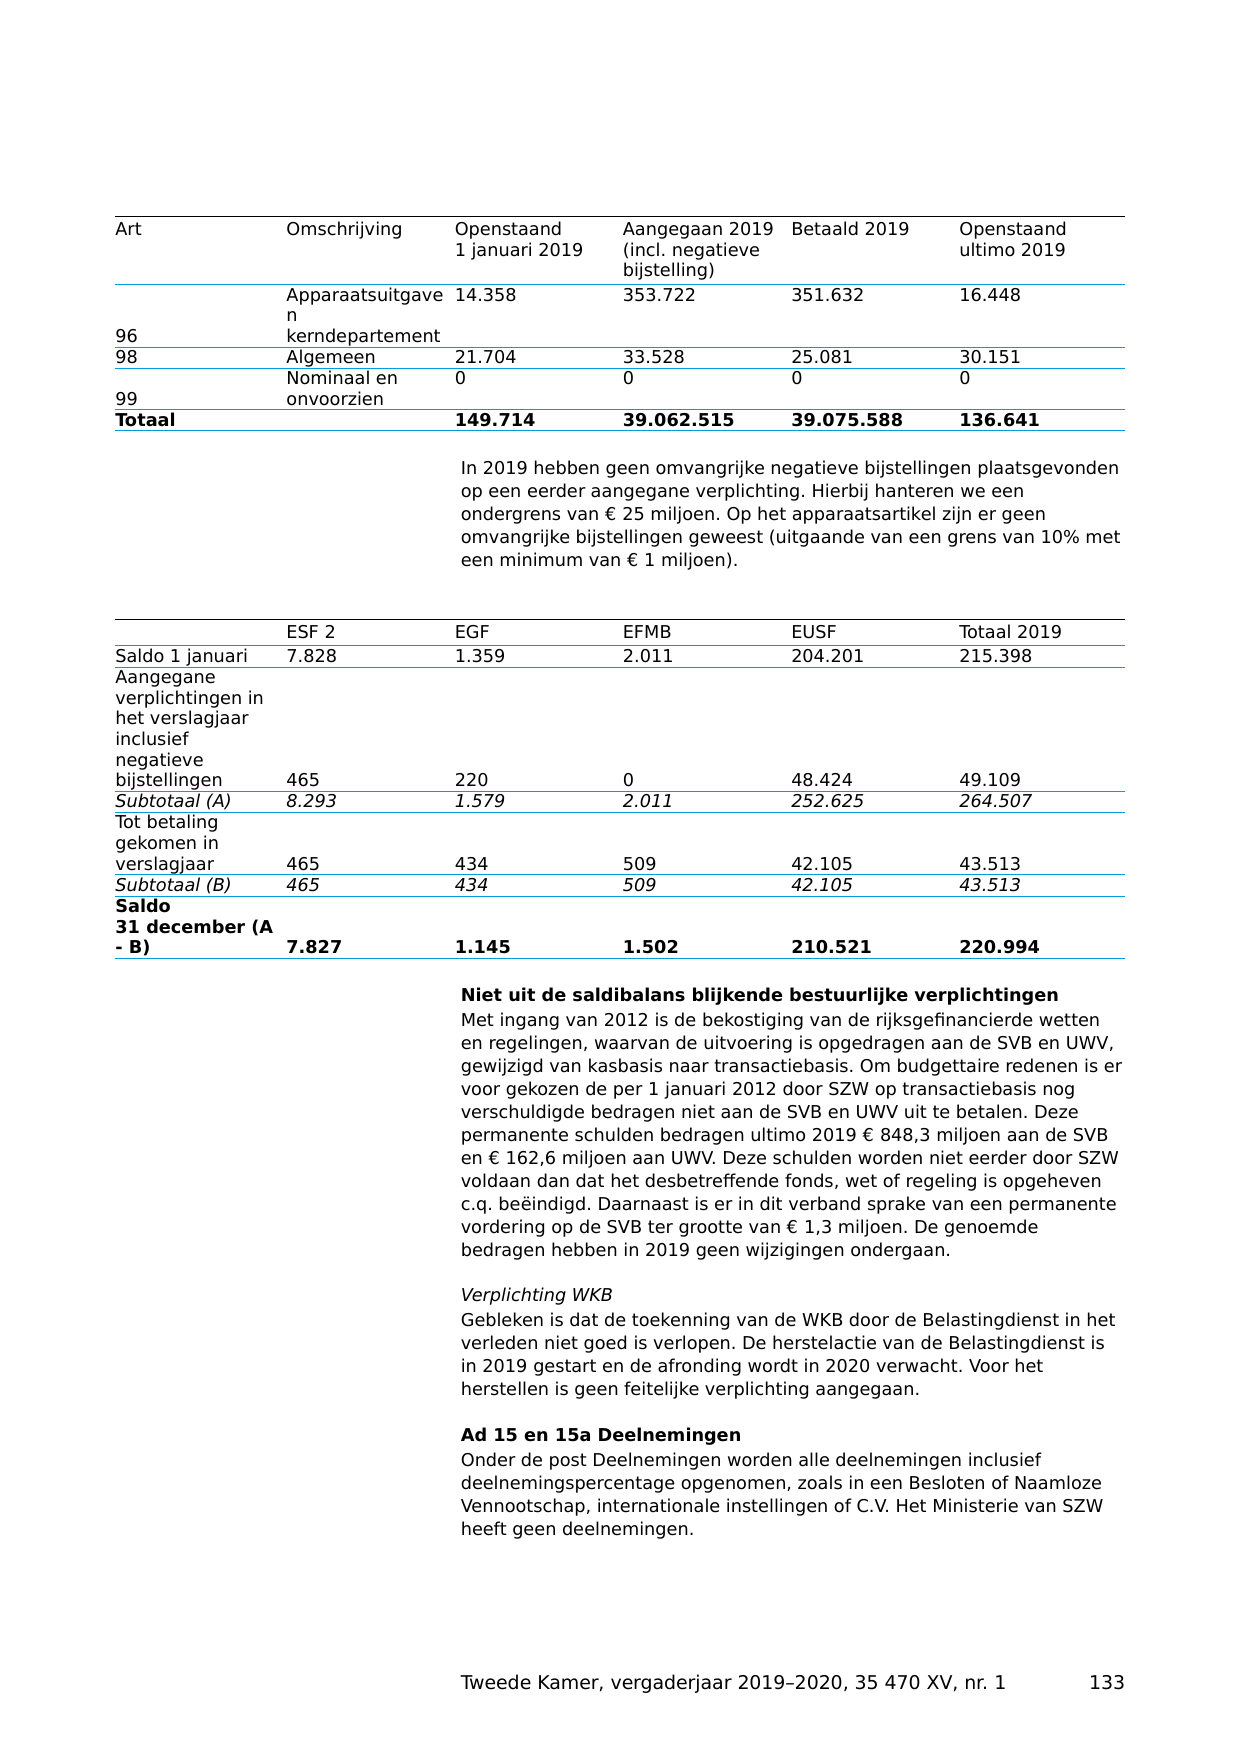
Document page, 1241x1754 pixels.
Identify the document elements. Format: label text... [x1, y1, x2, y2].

table_cell EFMB [620, 620, 788, 645]
table_cell 30.151 [956, 348, 1125, 367]
table_cell Betaald 2019 [788, 217, 956, 284]
table_cell 2.011 [620, 646, 788, 667]
table_cell 0 [452, 369, 620, 409]
table_cell 252.625 [788, 792, 956, 812]
table_cell 16.448 [956, 285, 1125, 346]
table_cell Nominaal en onvoorzien [283, 369, 452, 409]
table_cell Subtotaal (B) [115, 875, 283, 896]
table_cell 1.359 [452, 646, 620, 667]
table_cell 39.075.588 [788, 410, 956, 430]
table_cell 42.105 [788, 875, 956, 896]
table_cell 33.528 [620, 348, 788, 367]
table_cell 465 [283, 813, 452, 874]
table_cell 2.011 [620, 792, 788, 812]
table_cell Totaal 2019 [956, 620, 1125, 645]
table_cell [115, 620, 283, 645]
table_cell 220.994 [956, 897, 1125, 958]
table_cell Saldo 31 december (A - B) [115, 897, 283, 958]
table_cell 39.062.515 [620, 410, 788, 430]
table_cell [283, 410, 452, 430]
table_cell 7.828 [283, 646, 452, 667]
table_cell 21.704 [452, 348, 620, 367]
table_cell 264.507 [956, 792, 1125, 812]
table_cell 434 [452, 875, 620, 896]
table_cell 220 [452, 668, 620, 791]
table_cell Subtotaal (A) [115, 792, 283, 812]
table_header Tabel 108 Andere verplichtingen Ministerie naar artikel (bedragen x € 1.000) [115, 191, 1125, 216]
table_cell 215.398 [956, 646, 1125, 667]
table_cell 0 [956, 369, 1125, 409]
table_cell 25.081 [788, 348, 956, 367]
table_cell 204.201 [788, 646, 956, 667]
table_cell 42.105 [788, 813, 956, 874]
table_cell 465 [283, 875, 452, 896]
table_cell Saldo 1 januari [115, 646, 283, 667]
table_cell 1.579 [452, 792, 620, 812]
table_cell 7.827 [283, 897, 452, 958]
table_header Tabel 109 Andere verplichtingen UVB (bedragen x € 1.000) [115, 594, 1125, 618]
table_cell 1.502 [620, 897, 788, 958]
table_cell 465 [283, 668, 452, 791]
table_cell 43.513 [956, 875, 1125, 896]
table_cell 0 [620, 369, 788, 409]
table_cell 351.632 [788, 285, 956, 346]
table_cell Aangegaan 2019 (incl. negatieve bijstelling) [620, 217, 788, 284]
text Gebleken is dat de toekenning van de WKB door de Belastingdienst in het verleden niet goed is verlopen. De herstelactie van de Belastingdienst is in 2019 gestart en de afronding wordt in 2020 verwacht. Voor het herstellen is geen feitelijke verplichting aangegaan. [461, 1308, 1125, 1400]
table_cell Algemeen [283, 348, 452, 367]
table_cell EUSF [788, 620, 956, 645]
text Niet uit de saldibalans blijkende bestuurlijke verplichtingen [461, 983, 1125, 1006]
table_cell 14.358 [452, 285, 620, 346]
table_cell 136.641 [956, 410, 1125, 430]
table_cell 149.714 [452, 410, 620, 430]
table_cell 99 [115, 369, 283, 409]
table_cell 509 [620, 813, 788, 874]
table_cell 43.513 [956, 813, 1125, 874]
table_cell Openstaand ultimo 2019 [956, 217, 1125, 284]
table_cell Totaal [115, 410, 283, 430]
text Verplichting WKB [461, 1283, 1125, 1306]
text Ad 15 en 15a Deelnemingen [461, 1423, 1125, 1446]
table_cell 0 [620, 668, 788, 791]
table_cell Art [115, 217, 283, 284]
table_cell 0 [788, 369, 956, 409]
table_cell ESF 2 [283, 620, 452, 645]
table_cell Aangegane verplichtingen in het verslagjaar inclusief negatieve bijstellingen [115, 668, 283, 791]
text Onder de post Deelnemingen worden alle deelnemingen inclusief deelnemingspercentage opgenomen, zoals in een Besloten of Naamloze Vennootschap, internationale instellingen of C.V. Het Ministerie van SZW heeft geen deelnemingen. [461, 1448, 1125, 1540]
table_cell Openstaand 1 januari 2019 [452, 217, 620, 284]
table_cell EGF [452, 620, 620, 645]
table_cell 48.424 [788, 668, 956, 791]
table_cell 509 [620, 875, 788, 896]
table_cell Apparaatsuitgaven kerndepartement [283, 285, 452, 346]
table_cell 353.722 [620, 285, 788, 346]
table_cell 434 [452, 813, 620, 874]
table_cell 96 [115, 285, 283, 346]
table_cell Omschrijving [283, 217, 452, 284]
table_cell 8.293 [283, 792, 452, 812]
table_cell Tot betaling gekomen in verslagjaar [115, 813, 283, 874]
table_cell 49.109 [956, 668, 1125, 791]
table_cell 210.521 [788, 897, 956, 958]
text In 2019 hebben geen omvangrijke negatieve bijstellingen plaatsgevonden op een eerder aangegane verplichting. Hierbij hanteren we een ondergrens van € 25 miljoen. Op het apparaatsartikel zijn er geen omvangrijke bijstellingen geweest (uitgaande van een grens van 10% met een minimum van € 1 miljoen). [461, 456, 1125, 571]
text Met ingang van 2012 is de bekostiging van de rijksgefinancierde wetten en regelingen, waarvan de uitvoering is opgedragen aan de SVB en UWV, gewijzigd van kasbasis naar transactiebasis. Om budgettaire redenen is er voor gekozen de per 1 januari 2012 door SZW op transactiebasis nog verschuldigde bedragen niet aan de SVB en UWV uit te betalen. Deze permanente schulden bedragen ultimo 2019 € 848,3 miljoen aan de SVB en € 162,6 miljoen aan UWV. Deze schulden worden niet eerder door SZW voldaan dan dat het desbetreffende fonds, wet of regeling is opgeheven c.q. beëindigd. Daarnaast is er in dit verband sprake van een permanente vordering op de SVB ter grootte van € 1,3 miljoen. De genoemde bedragen hebben in 2019 geen wijzigingen ondergaan. [461, 1008, 1125, 1261]
table_cell 1.145 [452, 897, 620, 958]
table_cell 98 [115, 348, 283, 367]
